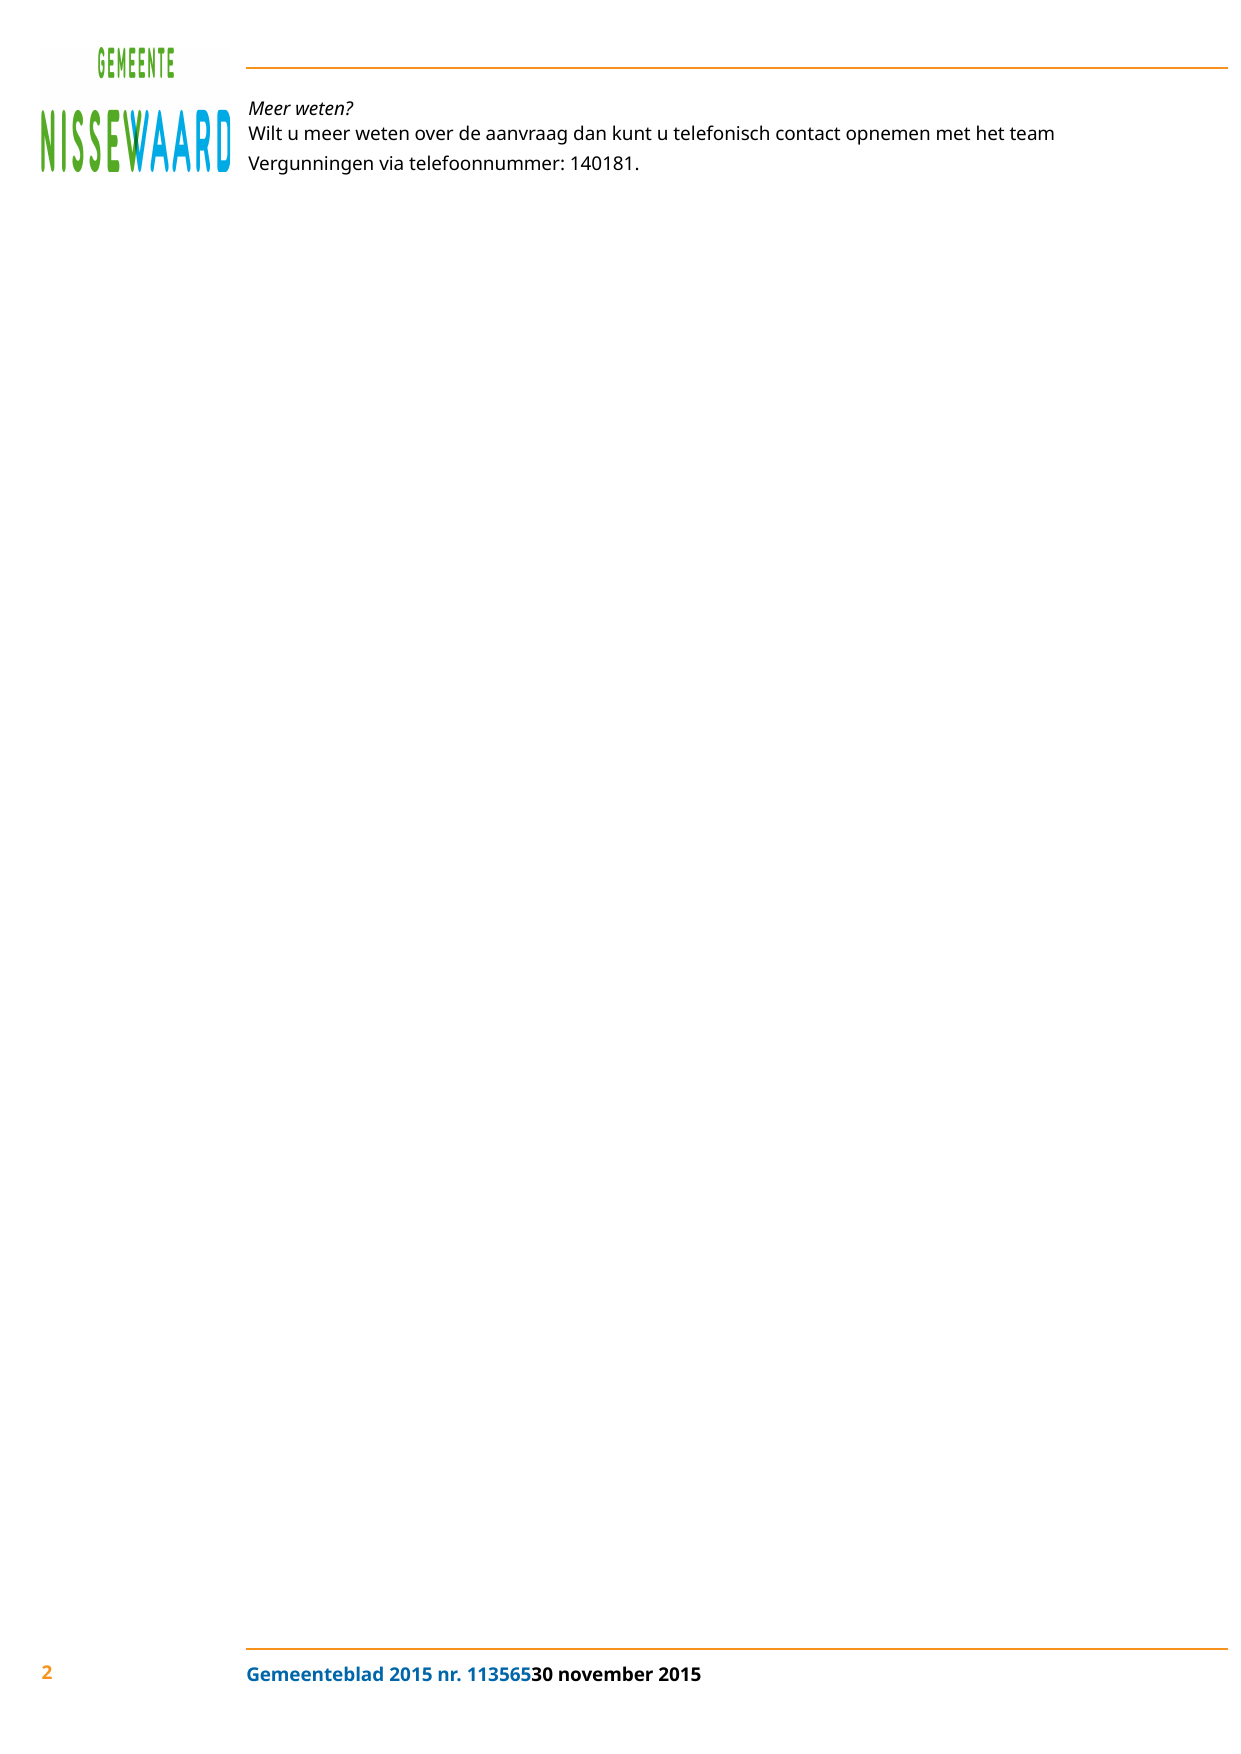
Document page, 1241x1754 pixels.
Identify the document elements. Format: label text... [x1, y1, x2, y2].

picture [176, 157, 187, 172]
picture [154, 157, 165, 172]
picture [41, 47, 231, 172]
picture [201, 122, 206, 138]
text Wilt u meer weten over de aanvraag dan kunt u telefonisch contact opnemen met het team Vergunningen via telefoonnummer: 140181. [248, 121, 1152, 176]
picture [200, 151, 206, 172]
text Meer weten? [248, 95, 1152, 121]
picture [222, 122, 227, 160]
